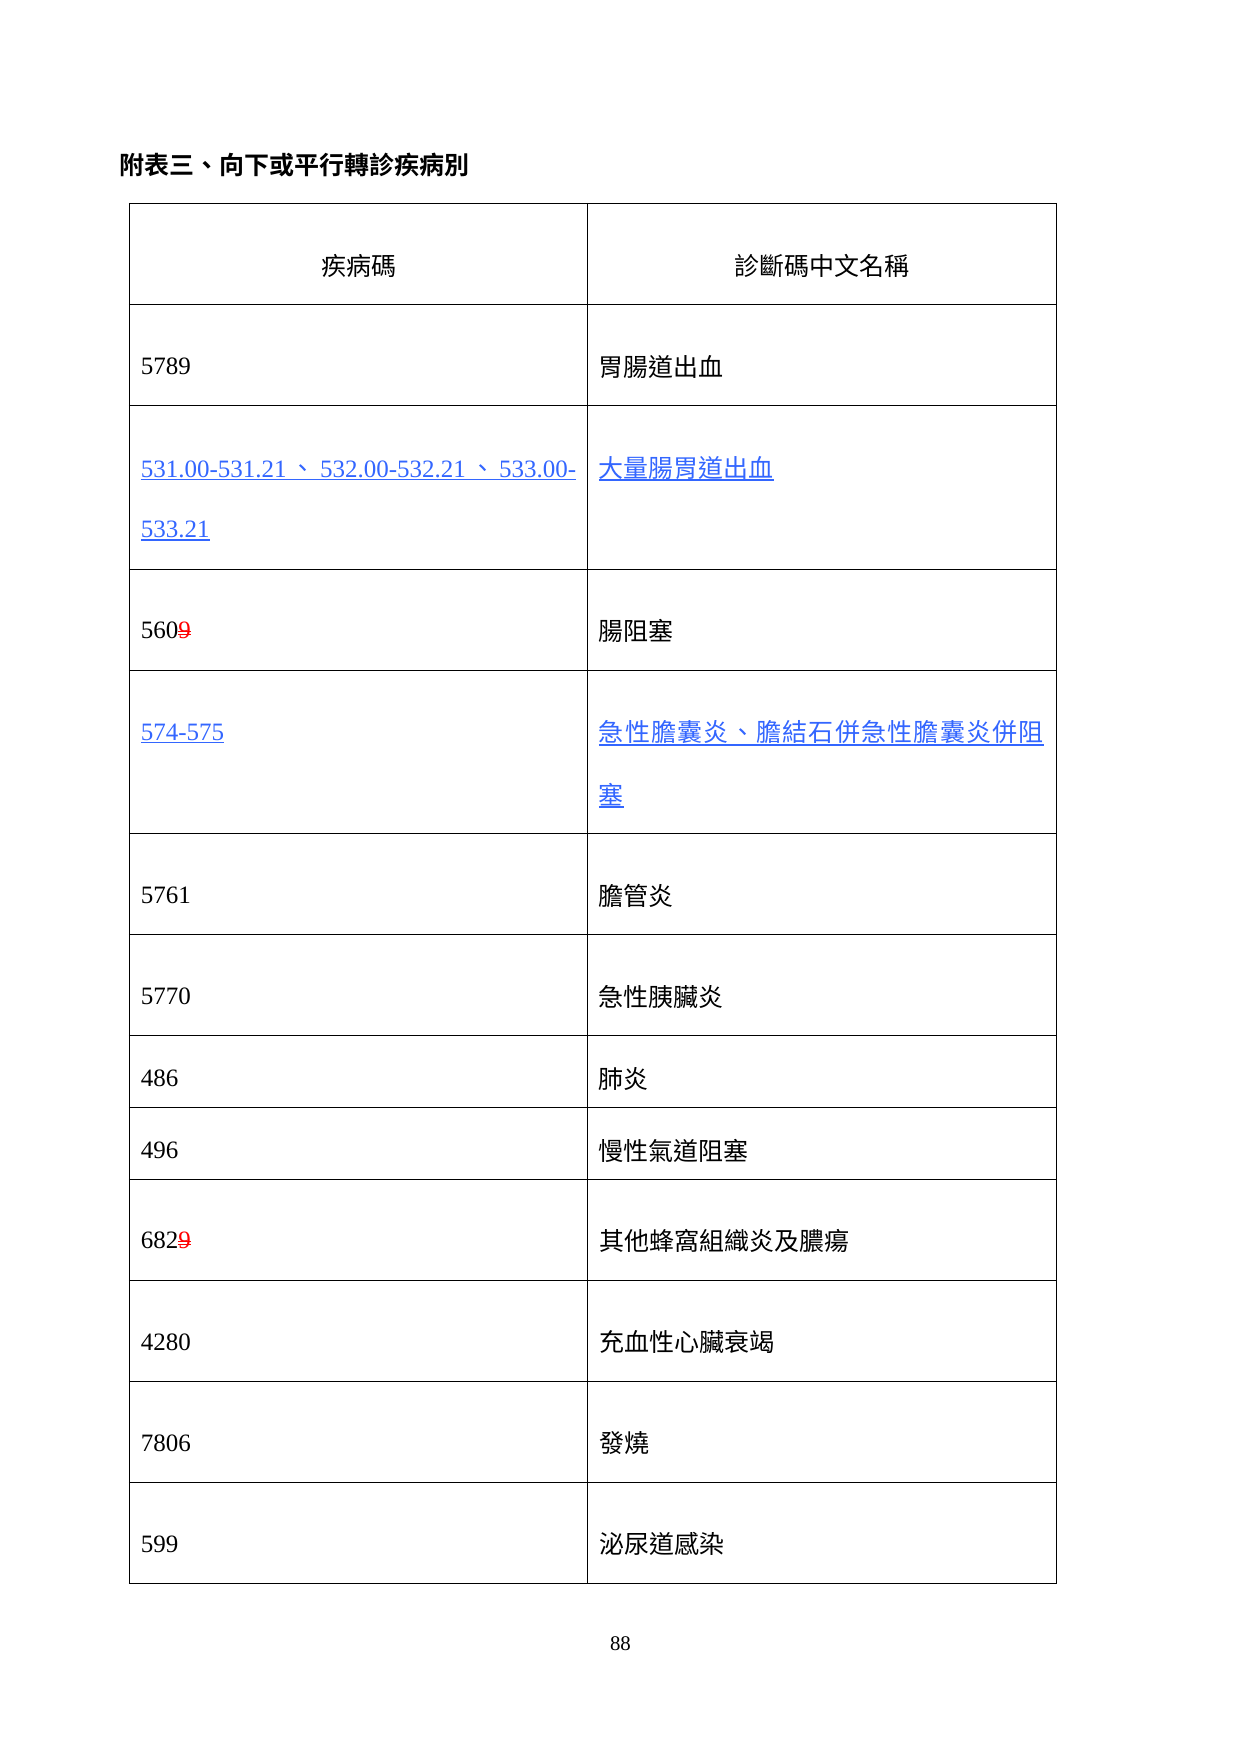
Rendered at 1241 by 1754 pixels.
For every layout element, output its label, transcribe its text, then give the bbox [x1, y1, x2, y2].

table_cell 膽管炎 [588, 834, 1056, 934]
table_cell 5609 [130, 570, 587, 669]
table_cell 5761 [130, 834, 587, 934]
table_cell 7806 [130, 1382, 587, 1482]
table_cell 發燒 [588, 1382, 1056, 1482]
table_cell 大量腸胃道出血 [588, 406, 1056, 568]
table_cell 胃腸道出血 [588, 305, 1056, 405]
table_cell 486 [130, 1036, 587, 1107]
text 附表三、向下或平行轉診疾病別 [119, 122, 1122, 184]
table_cell 充血性心臟衰竭 [588, 1281, 1056, 1381]
table_cell 5789 [130, 305, 587, 405]
table_header 疾病碼 [130, 204, 587, 304]
table_header 診斷碼中文名稱 [588, 204, 1056, 304]
table_cell 急性膽囊炎、膽結石併急性膽囊炎併阻塞 [588, 671, 1056, 833]
table_cell 496 [130, 1108, 587, 1178]
table_cell 5770 [130, 935, 587, 1035]
table_cell 531.00-531.21、532.00-532.21、533.00-533.21 [130, 406, 587, 568]
table_cell 574-575 [130, 671, 587, 833]
table_cell 599 [130, 1483, 587, 1583]
table_cell 腸阻塞 [588, 570, 1056, 669]
table_cell 慢性氣道阻塞 [588, 1108, 1056, 1178]
table_cell 急性胰臟炎 [588, 935, 1056, 1035]
table_cell 4280 [130, 1281, 587, 1381]
table_cell 泌尿道感染 [588, 1483, 1056, 1583]
table_cell 肺炎 [588, 1036, 1056, 1107]
table_cell 其他蜂窩組織炎及膿瘍 [588, 1180, 1056, 1279]
table_cell 6829 [130, 1180, 587, 1279]
